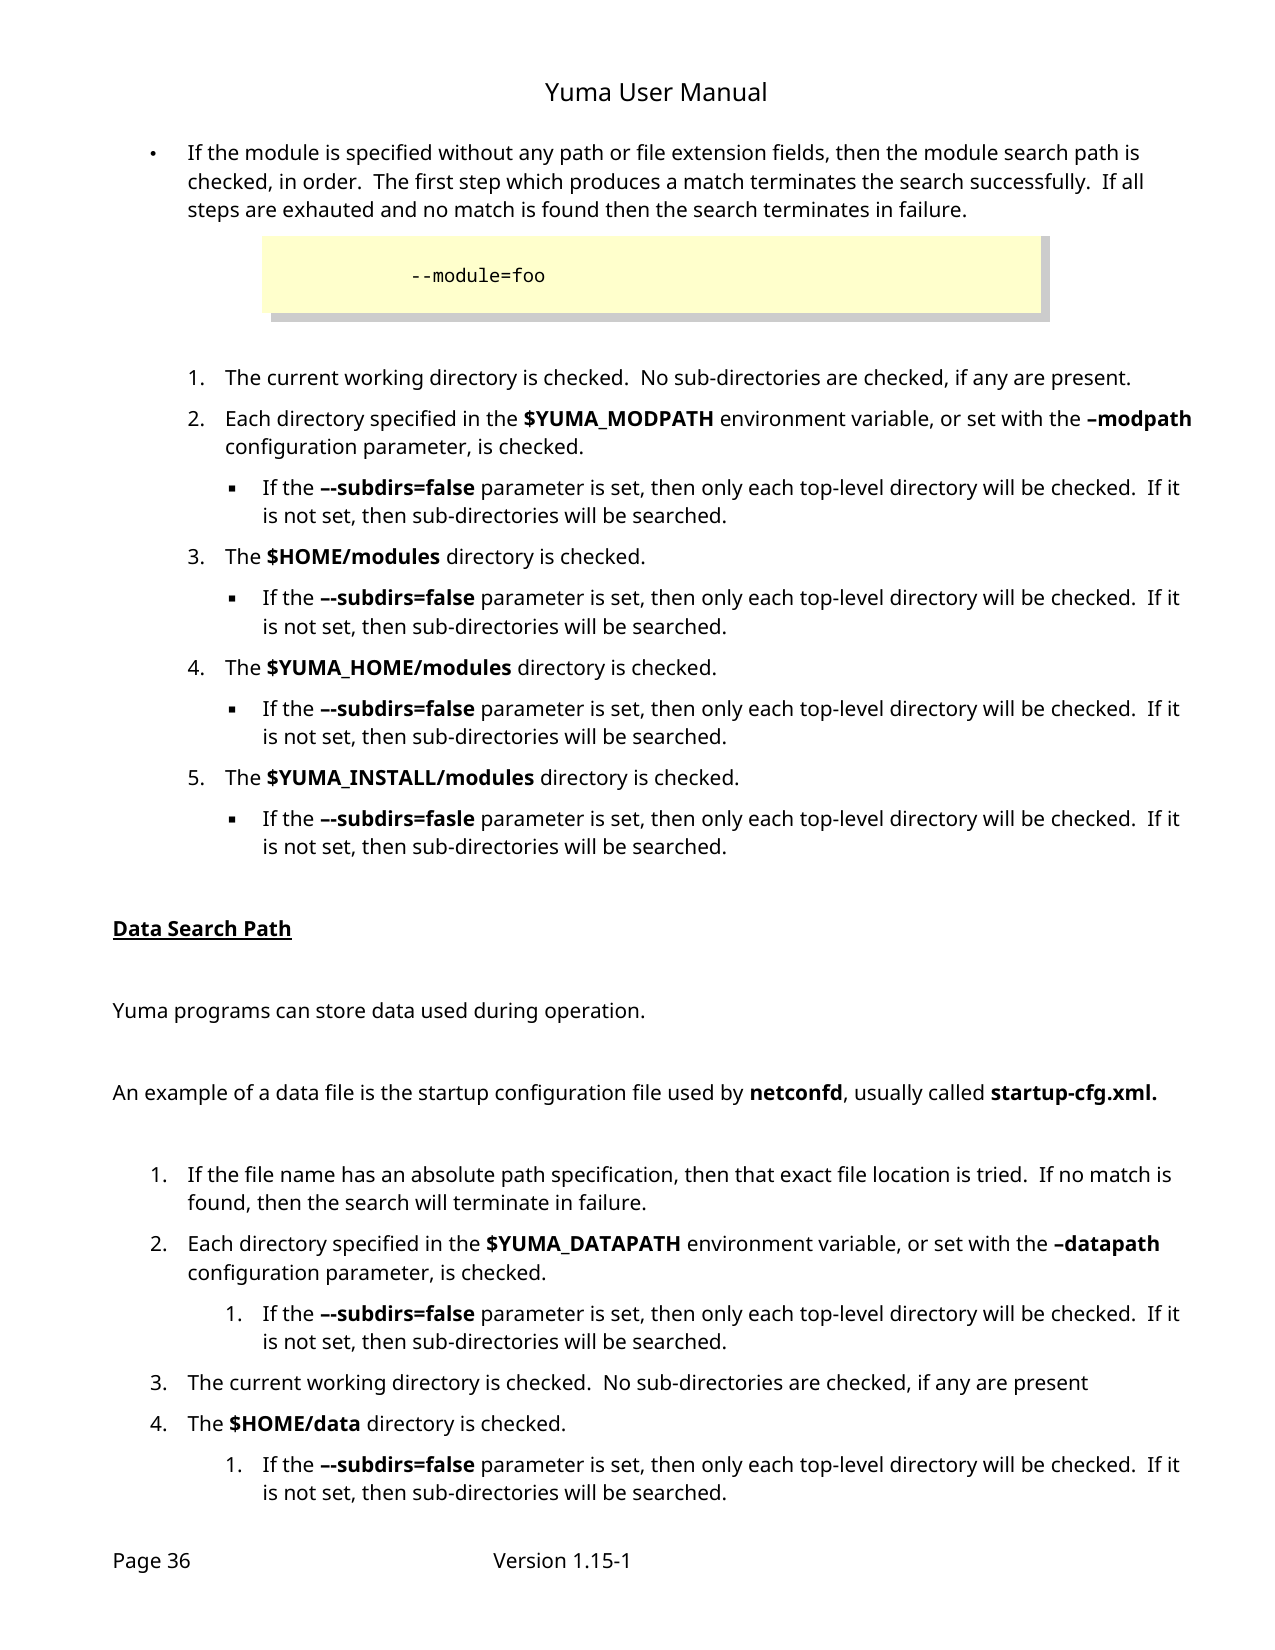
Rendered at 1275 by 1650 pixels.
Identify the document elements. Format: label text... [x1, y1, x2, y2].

list If the file name has an absolute path specification, then that exact file location is tried. If no match is found, then the search will terminate in failure. [150, 1160, 1200, 1217]
list If the –-subdirs=false parameter is set, then only each top-level directory will be checked. If it is not set, then sub-directories will be searched. [225, 473, 1200, 530]
list The $HOME/modules directory is checked. [187, 542, 1200, 571]
list Each directory specified in the $YUMA_DATAPATH environment variable, or set with the –datapath configuration parameter, is checked. [150, 1229, 1200, 1286]
text Yuma programs can store data used during operation. [112, 996, 1200, 1025]
list The $YUMA_HOME/modules directory is checked. [187, 653, 1200, 681]
text An example of a data file is the startup configuration file used by netconfd, usually called startup-cfg.xml. [112, 1078, 1200, 1107]
list If the –-subdirs=false parameter is set, then only each top-level directory will be checked. If it is not set, then sub-directories will be searched. [225, 583, 1200, 640]
list If the module is specified without any path or file extension fields, then the module search path is checked, in order. The first step which produces a match terminates the search successfully. If all steps are exhauted and no match is found then the search terminates in failure. [150, 138, 1200, 224]
list Each directory specified in the $YUMA_MODPATH environment variable, or set with the –modpath configuration parameter, is checked. [187, 404, 1200, 461]
list The $HOME/data directory is checked. [150, 1409, 1200, 1437]
list If the –-subdirs=false parameter is set, then only each top-level directory will be checked. If it is not set, then sub-directories will be searched. [225, 1450, 1200, 1507]
text --module=foo [262, 262, 1041, 287]
list If the –-subdirs=false parameter is set, then only each top-level directory will be checked. If it is not set, then sub-directories will be searched. [225, 1299, 1200, 1356]
list If the –-subdirs=false parameter is set, then only each top-level directory will be checked. If it is not set, then sub-directories will be searched. [225, 694, 1200, 751]
list The current working directory is checked. No sub-directories are checked, if any are present [150, 1368, 1200, 1397]
list If the –-subdirs=fasle parameter is set, then only each top-level directory will be checked. If it is not set, then sub-directories will be searched. [225, 804, 1200, 861]
list The current working directory is checked. No sub-directories are checked, if any are present. [187, 363, 1200, 391]
list The $YUMA_INSTALL/modules directory is checked. [187, 763, 1200, 792]
text Data Search Path [112, 914, 1200, 943]
